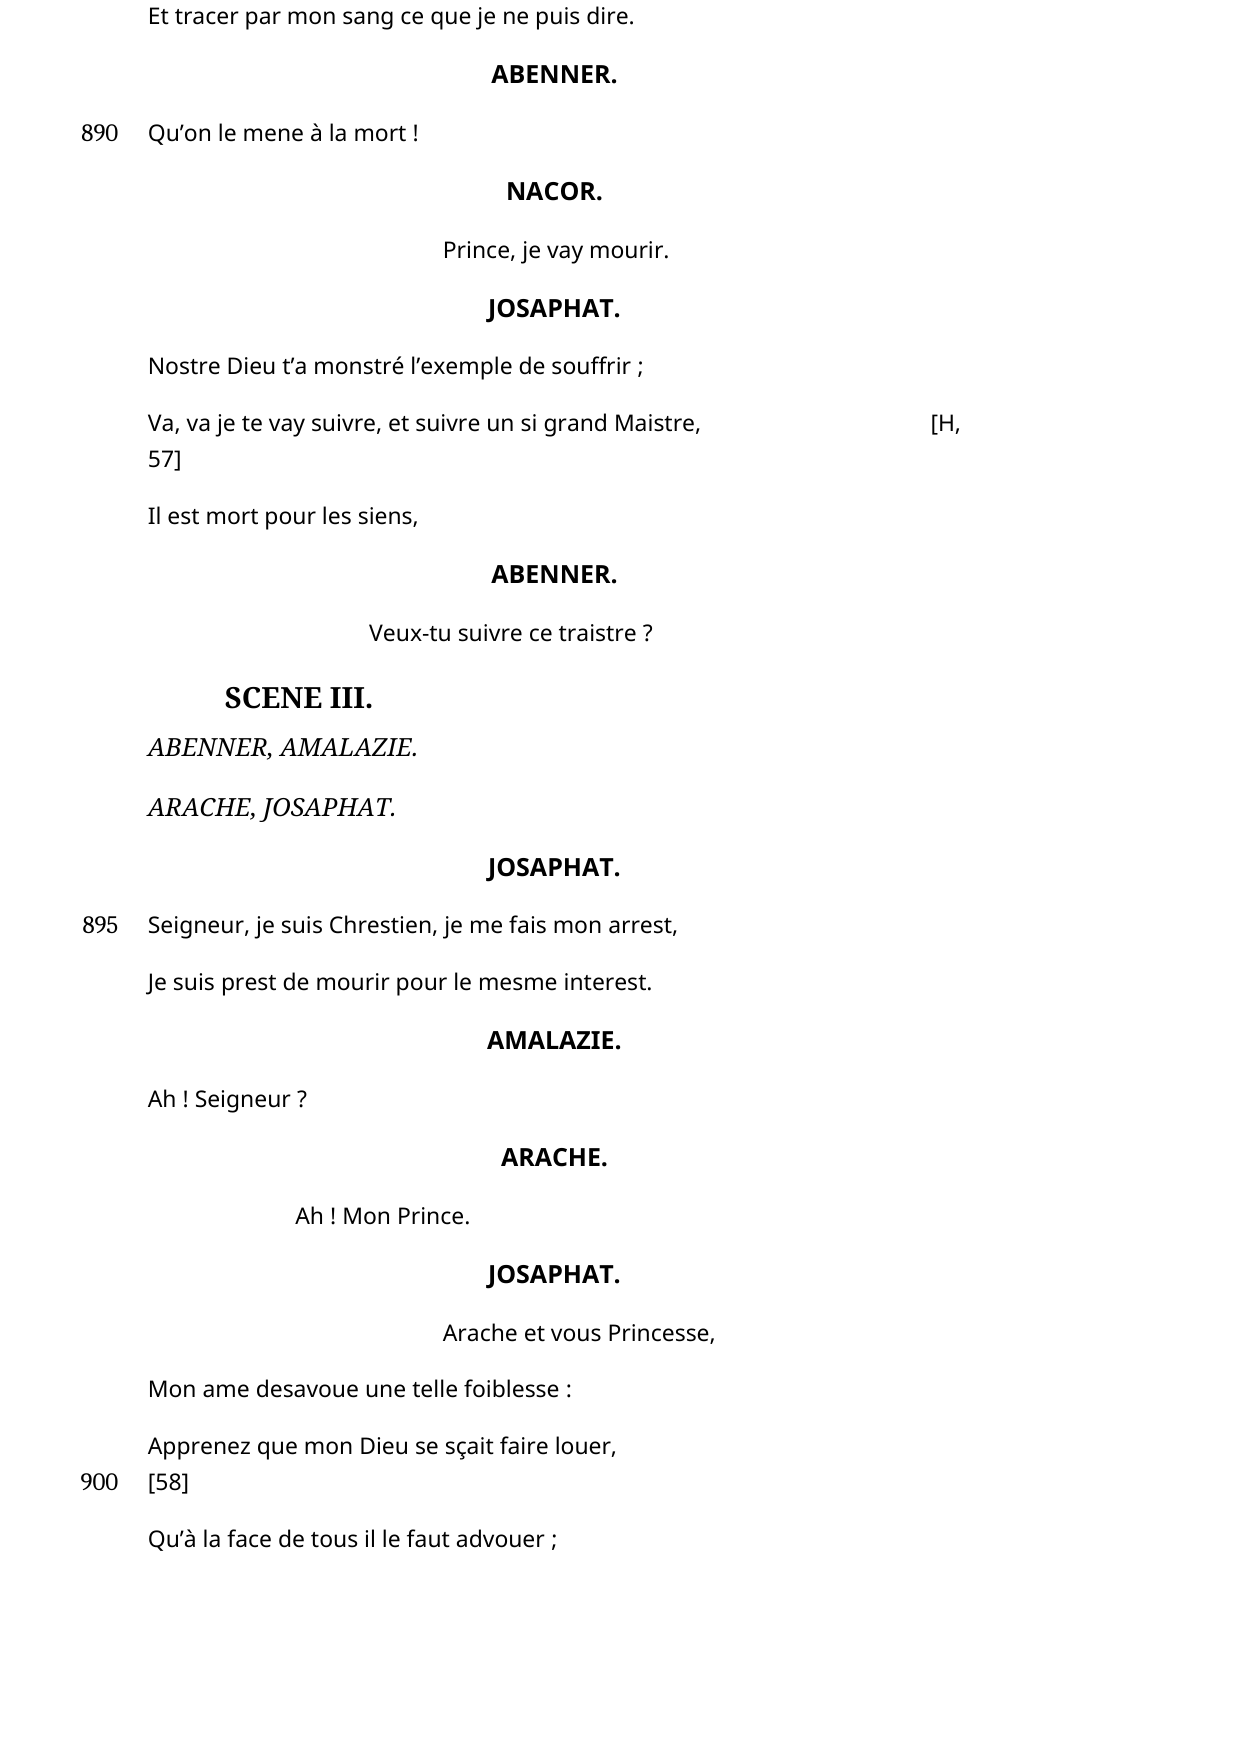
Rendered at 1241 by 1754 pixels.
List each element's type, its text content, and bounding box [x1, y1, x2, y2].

text ARACHE. [148, 1140, 961, 1174]
text Seigneur, je suis Chrestien, je me fais mon arrest, [148, 909, 961, 941]
text AMALAZIE. [148, 1023, 961, 1057]
text Arache et vous Princesse, [369, 1316, 961, 1348]
text Veux-tu suivre ce traistre ? [295, 617, 961, 648]
text ARACHE, JOSAPHAT. [148, 789, 961, 823]
text ABENNER. [148, 57, 961, 91]
text Prince, je vay mourir. [369, 233, 961, 265]
text Ah ! Seigneur ? [148, 1083, 961, 1114]
text JOSAPHAT. [148, 849, 961, 883]
text ABENNER, AMALAZIE. [148, 729, 961, 763]
text Qu’on le mene à la mort ! [148, 117, 961, 148]
text Mon ame desavoue une telle foiblesse : [148, 1373, 961, 1404]
text Apprenez que mon Dieu se sçait faire louer, [58] [148, 1430, 961, 1497]
text Ah ! Mon Prince. [295, 1200, 961, 1231]
text ABENNER. [148, 557, 961, 591]
text Nostre Dieu t’a monstré l’exemple de souffrir ; [148, 350, 961, 382]
text SCENE III. [224, 677, 961, 717]
text Il est mort pour les siens, [148, 500, 961, 531]
text Qu’à la face de tous il le faut advouer ; [148, 1523, 961, 1554]
text NACOR. [148, 173, 961, 208]
text Je suis prest de mourir pour le mesme interest. [148, 966, 961, 997]
text Va, va je te vay suivre, et suivre un si grand Maistre, [H, 57] [148, 407, 961, 474]
text Et tracer par mon sang ce que je ne puis dire. [148, 0, 961, 31]
text JOSAPHAT. [148, 290, 961, 324]
text JOSAPHAT. [148, 1256, 961, 1291]
